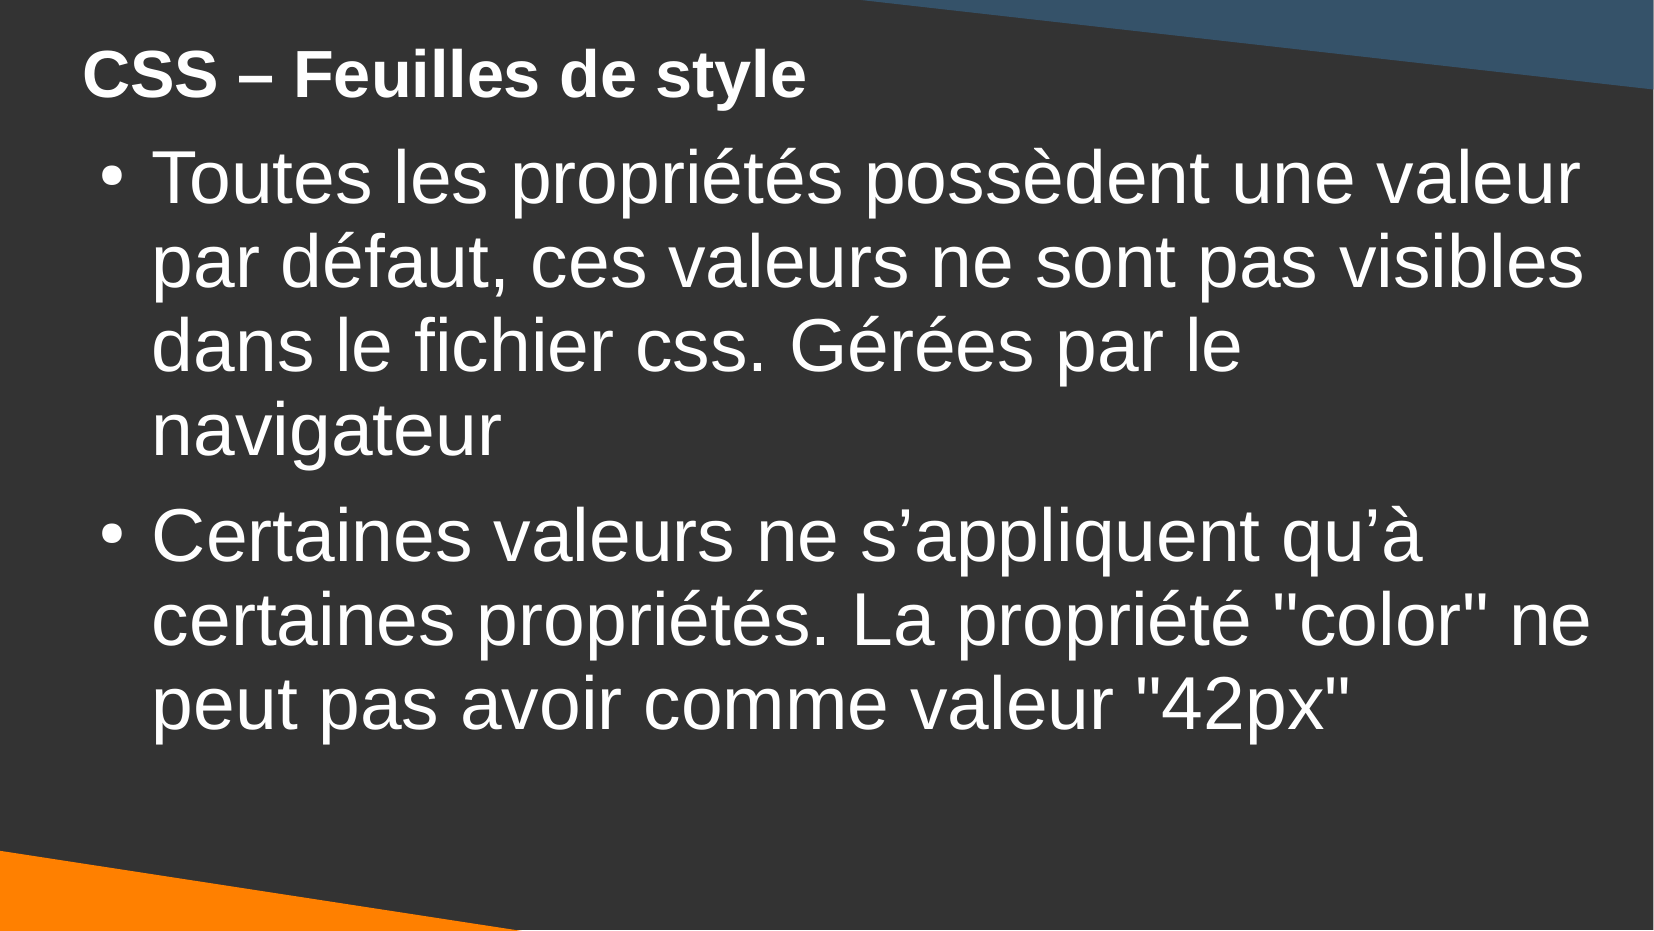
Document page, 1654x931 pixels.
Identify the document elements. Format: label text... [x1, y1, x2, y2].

text_box [860, 0, 1654, 90]
text_box [0, 850, 522, 931]
list Toutes les propriétés possèdent une valeur par défaut, ces valeurs ne sont pas visibles dans le fichier css. Gérées par le navigateur Certaines valeurs ne s’appliquent qu’à certaines propriétés. La propriété "color" ne peut pas avoir comme valeur "42px" [80, 135, 1605, 780]
title CSS – Feuilles de style [82, 37, 1571, 114]
